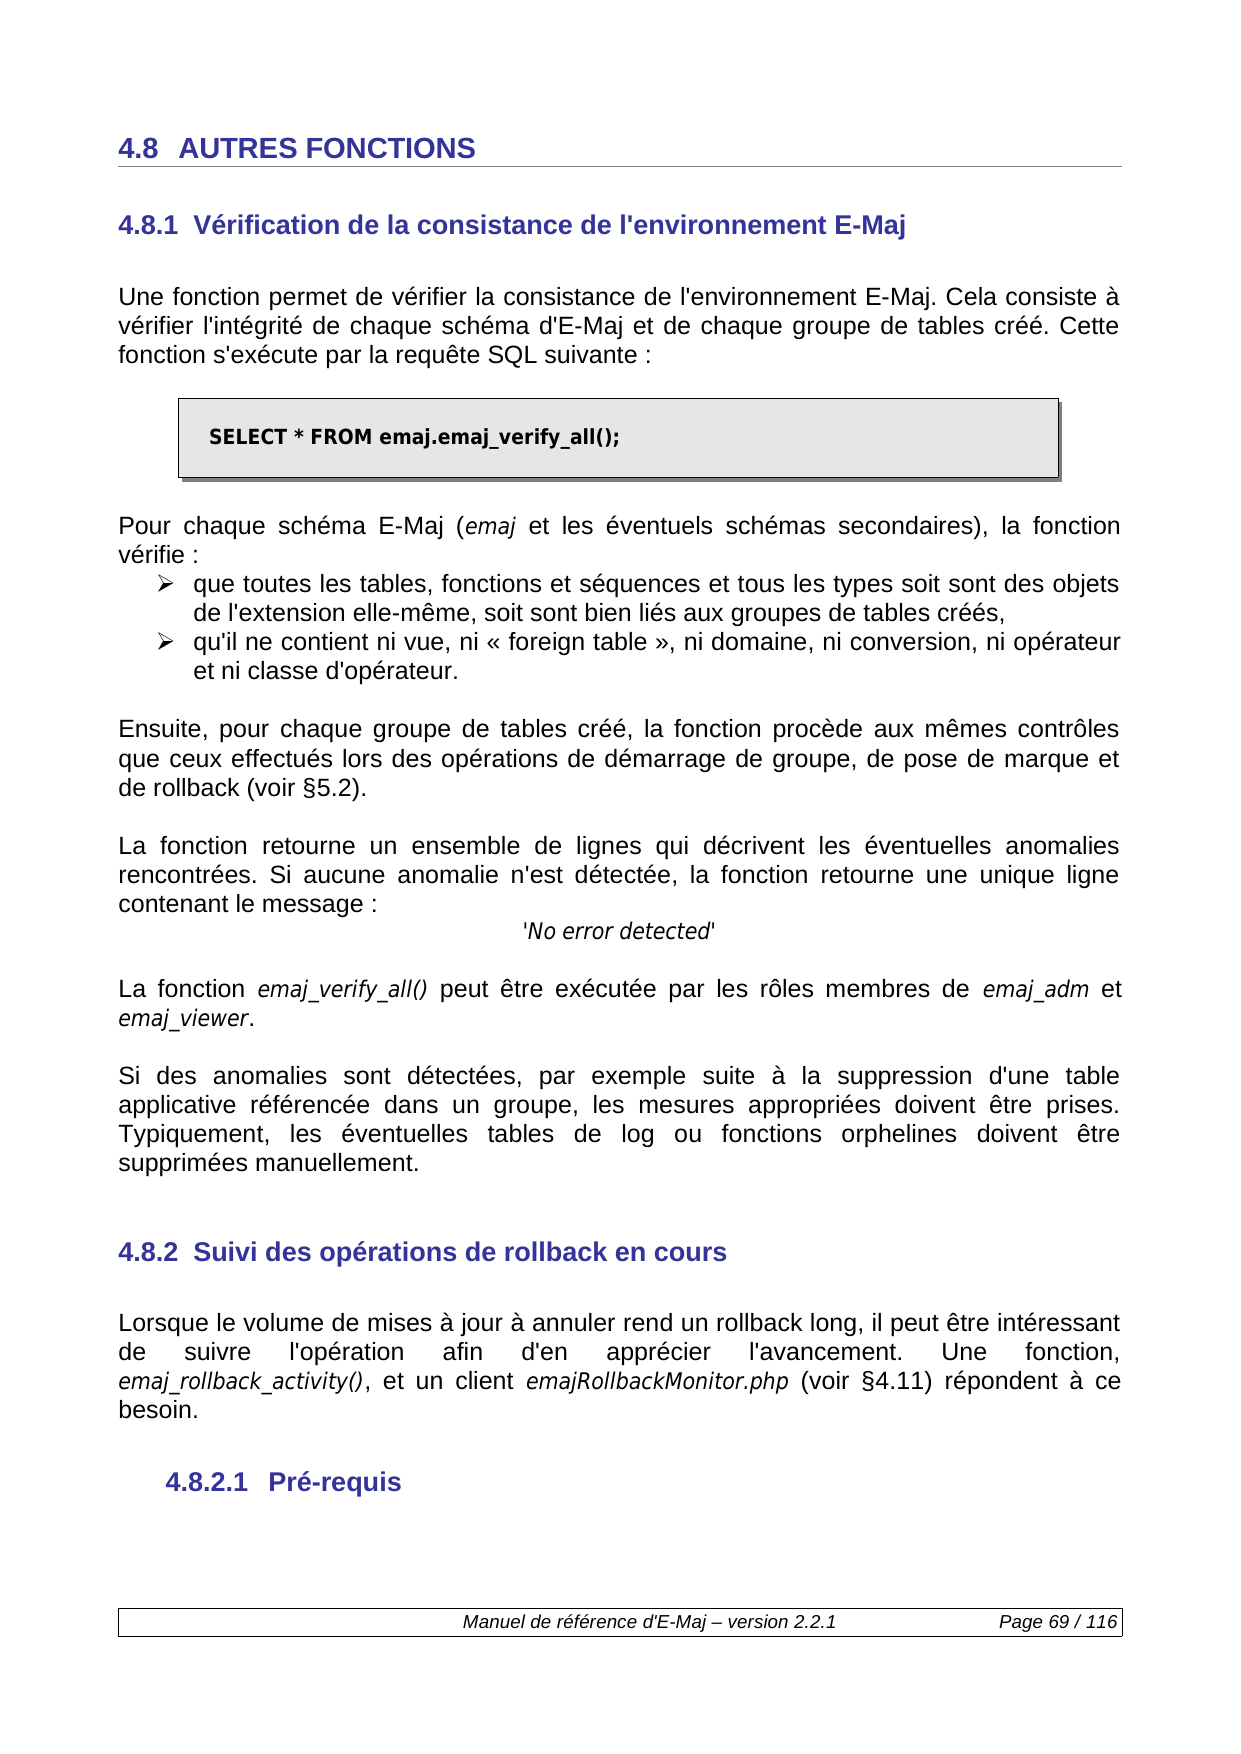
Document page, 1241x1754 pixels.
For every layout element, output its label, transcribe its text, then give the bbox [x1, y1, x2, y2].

subtitle Vérification de la consistance de l'environnement E-Maj [118, 209, 1122, 240]
list que toutes les tables, fonctions et séquences et tous les types soit sont des objets de l'extension elle-même, soit sont bien liés aux groupes de tables créés, [156, 569, 1122, 627]
subtitle Autres fonctions [118, 131, 1122, 166]
text La fonction emaj_verify_all() peut être exécutée par les rôles membres de emaj_adm et emaj_viewer. [118, 974, 1122, 1032]
text Ensuite, pour chaque groupe de tables créé, la fonction procède aux mêmes contrôles que ceux effectués lors des opérations de démarrage de groupe, de pose de marque et de rollback (voir §5.2). [118, 714, 1122, 802]
text SELECT * FROM emaj.emaj_verify_all(); [179, 422, 1058, 447]
text Une fonction permet de vérifier la consistance de l'environnement E-Maj. Cela consiste à vérifier l'intégrité de chaque schéma d'E-Maj et de chaque groupe de tables créé. Cette fonction s'exécute par la requête SQL suivante : [118, 281, 1122, 369]
text Si des anomalies sont détectées, par exemple suite à la suppression d'une table applicative référencée dans un groupe, les mesures appropriées doivent être prises. Typiquement, les éventuelles tables de log ou fonctions orphelines doivent être supprimées manuellement. [118, 1061, 1122, 1177]
text 'No error detected' [118, 918, 1122, 945]
text Lorsque le volume de mises à jour à annuler rend un rollback long, il peut être intéressant de suivre l'opération afin d'en apprécier l'avancement. Une fonction, emaj_rollback_activity(), et un client emajRollbackMonitor.php (voir §4.11) répondent à ce besoin. [118, 1308, 1122, 1424]
text Pour chaque schéma E-Maj (emaj et les éventuels schémas secondaires), la fonction vérifie : [118, 511, 1122, 569]
list qu'il ne contient ni vue, ni « foreign table », ni domaine, ni conversion, ni opérateur et ni classe d'opérateur. [156, 627, 1122, 685]
subtitle Pré-requis [165, 1466, 1122, 1497]
subtitle Suivi des opérations de rollback en cours [118, 1235, 1122, 1266]
text La fonction retourne un ensemble de lignes qui décrivent les éventuelles anomalies rencontrées. Si aucune anomalie n'est détectée, la fonction retourne une unique ligne contenant le message : [118, 831, 1122, 918]
